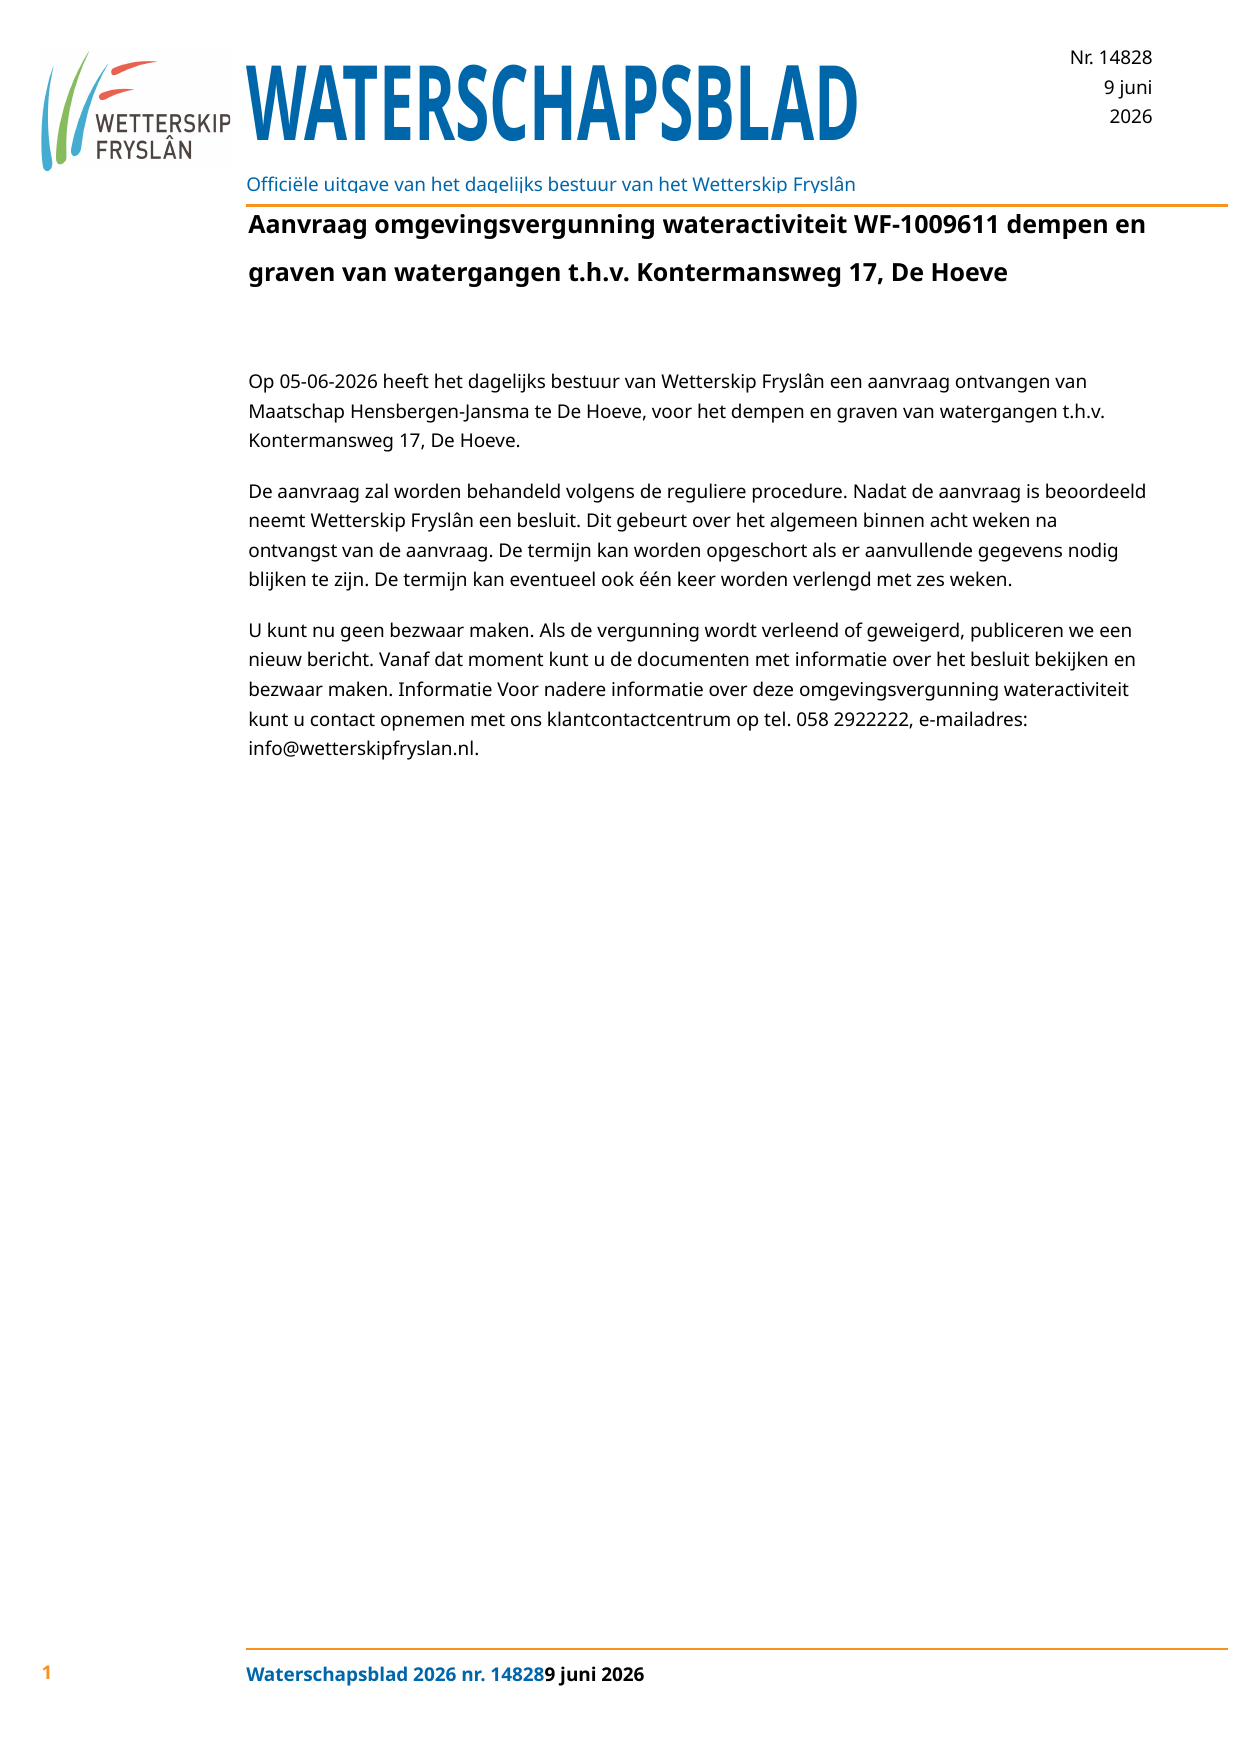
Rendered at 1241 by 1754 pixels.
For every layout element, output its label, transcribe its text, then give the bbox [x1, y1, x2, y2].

text U kunt nu geen bezwaar maken. Als de vergunning wordt verleend of geweigerd, publiceren we een nieuw bericht. Vanaf dat moment kunt u de documenten met informatie over het besluit bekijken en bezwaar maken. Informatie Voor nadere informatie over deze omgevingsvergunning wateractiviteit kunt u contact opnemen met ons klantcontactcentrum op tel. 058 2922222, e-mailadres: info@wetterskipfryslan.nl. [248, 617, 1152, 761]
picture [41, 47, 231, 172]
text Op 05-06-2026 heeft het dagelijks bestuur van Wetterskip Fryslân een aanvraag ontvangen van Maatschap Hensbergen-Jansma te De Hoeve, voor het dempen en graven van watergangen t.h.v. Kontermansweg 17, De Hoeve. [248, 368, 1152, 453]
text Aanvraag omgevingsvergunning wateractiviteit WF-1009611 dempen en graven van watergangen t.h.v. Kontermansweg 17, De Hoeve [248, 207, 1152, 288]
text De aanvraag zal worden behandeld volgens de reguliere procedure. Nadat de aanvraag is beoordeeld neemt Wetterskip Fryslân een besluit. Dit gebeurt over het algemeen binnen acht weken na ontvangst van de aanvraag. De termijn kan worden opgeschort als er aanvullende gegevens nodig blijken te zijn. De termijn kan eventueel ook één keer worden verlengd met zes weken. [248, 478, 1152, 592]
